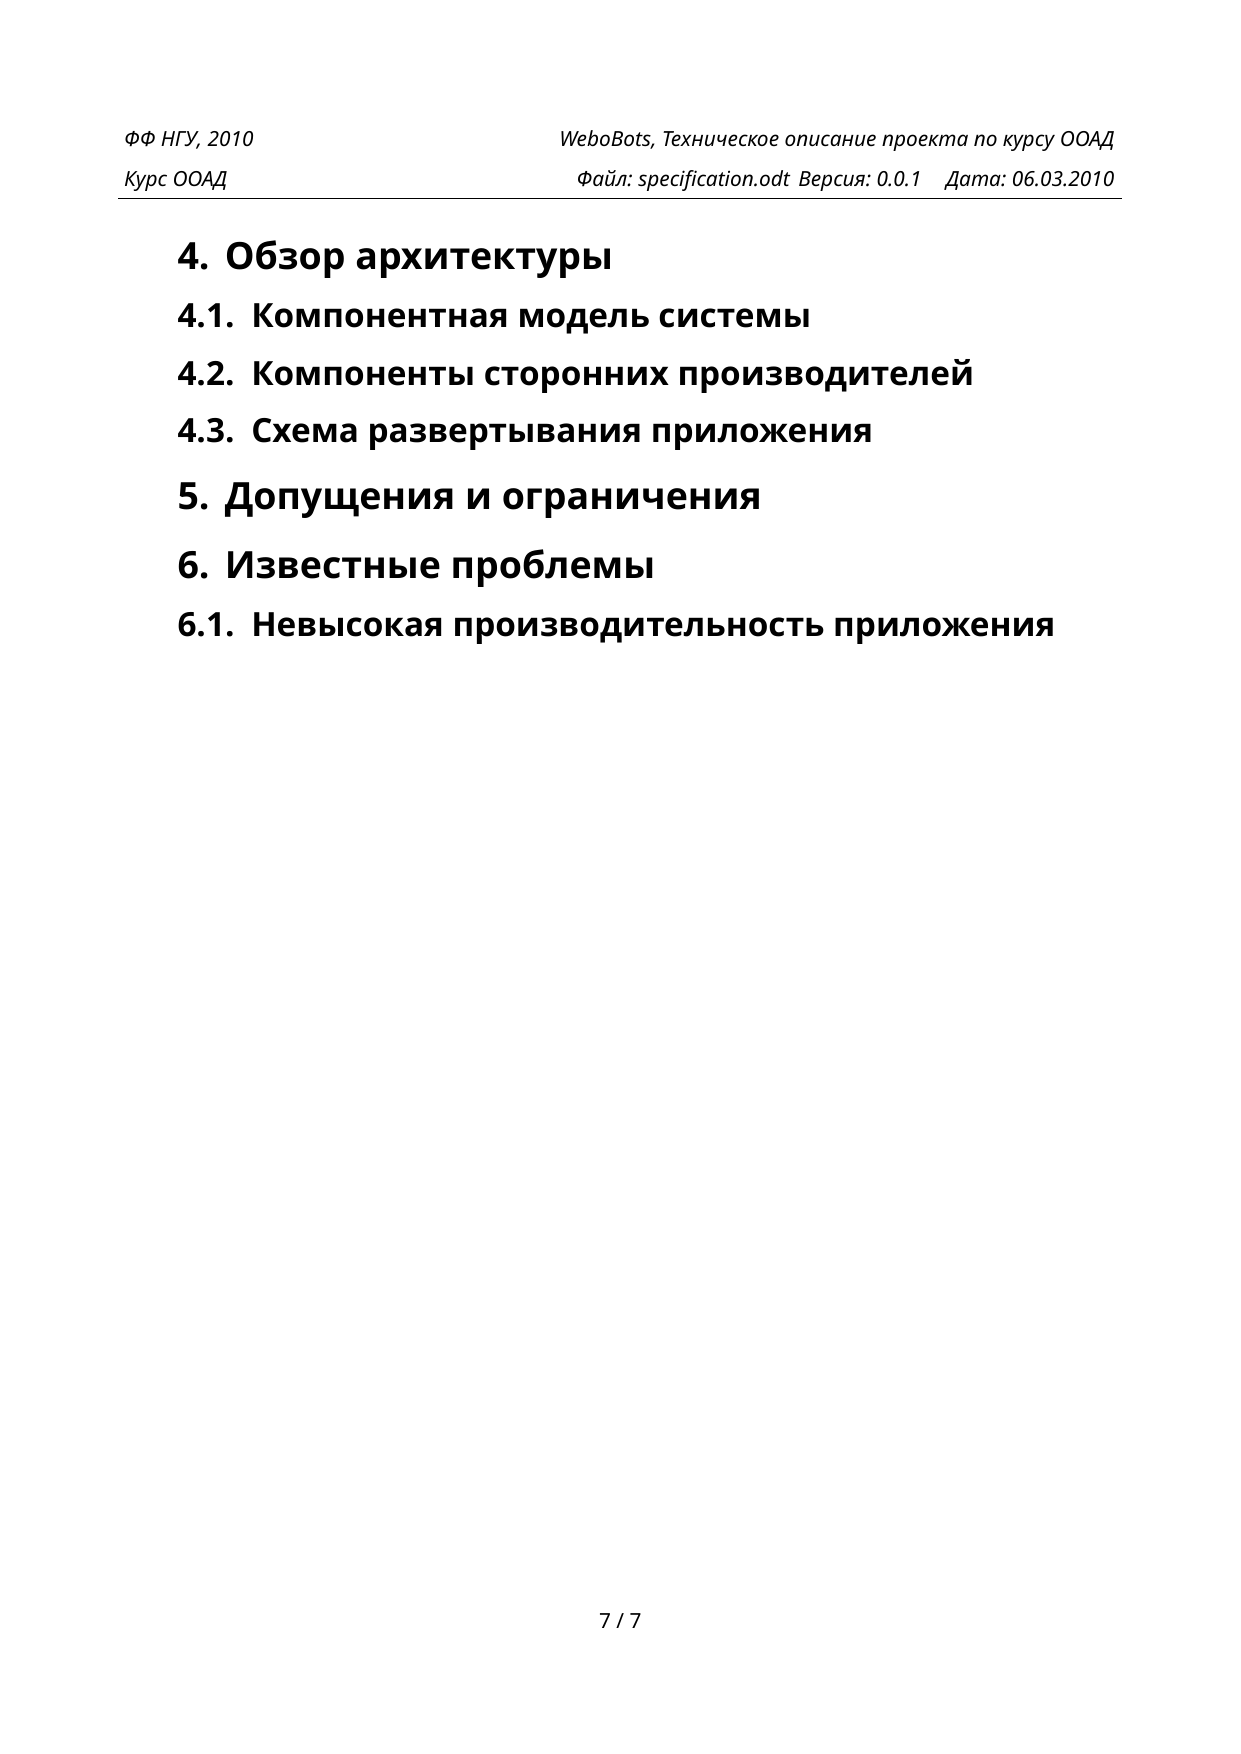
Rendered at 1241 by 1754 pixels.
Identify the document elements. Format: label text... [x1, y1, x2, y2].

subtitle Известные проблемы [177, 538, 1063, 589]
subtitle Обзор архитектуры [177, 229, 1063, 280]
subtitle Компонентная модель системы [177, 292, 1063, 337]
subtitle Невысокая производительность приложения [177, 601, 1063, 647]
subtitle Компоненты сторонних производителей [177, 349, 1063, 395]
subtitle Схема развертывания приложения [177, 406, 1063, 452]
subtitle Допущения и ограничения [177, 469, 1063, 521]
